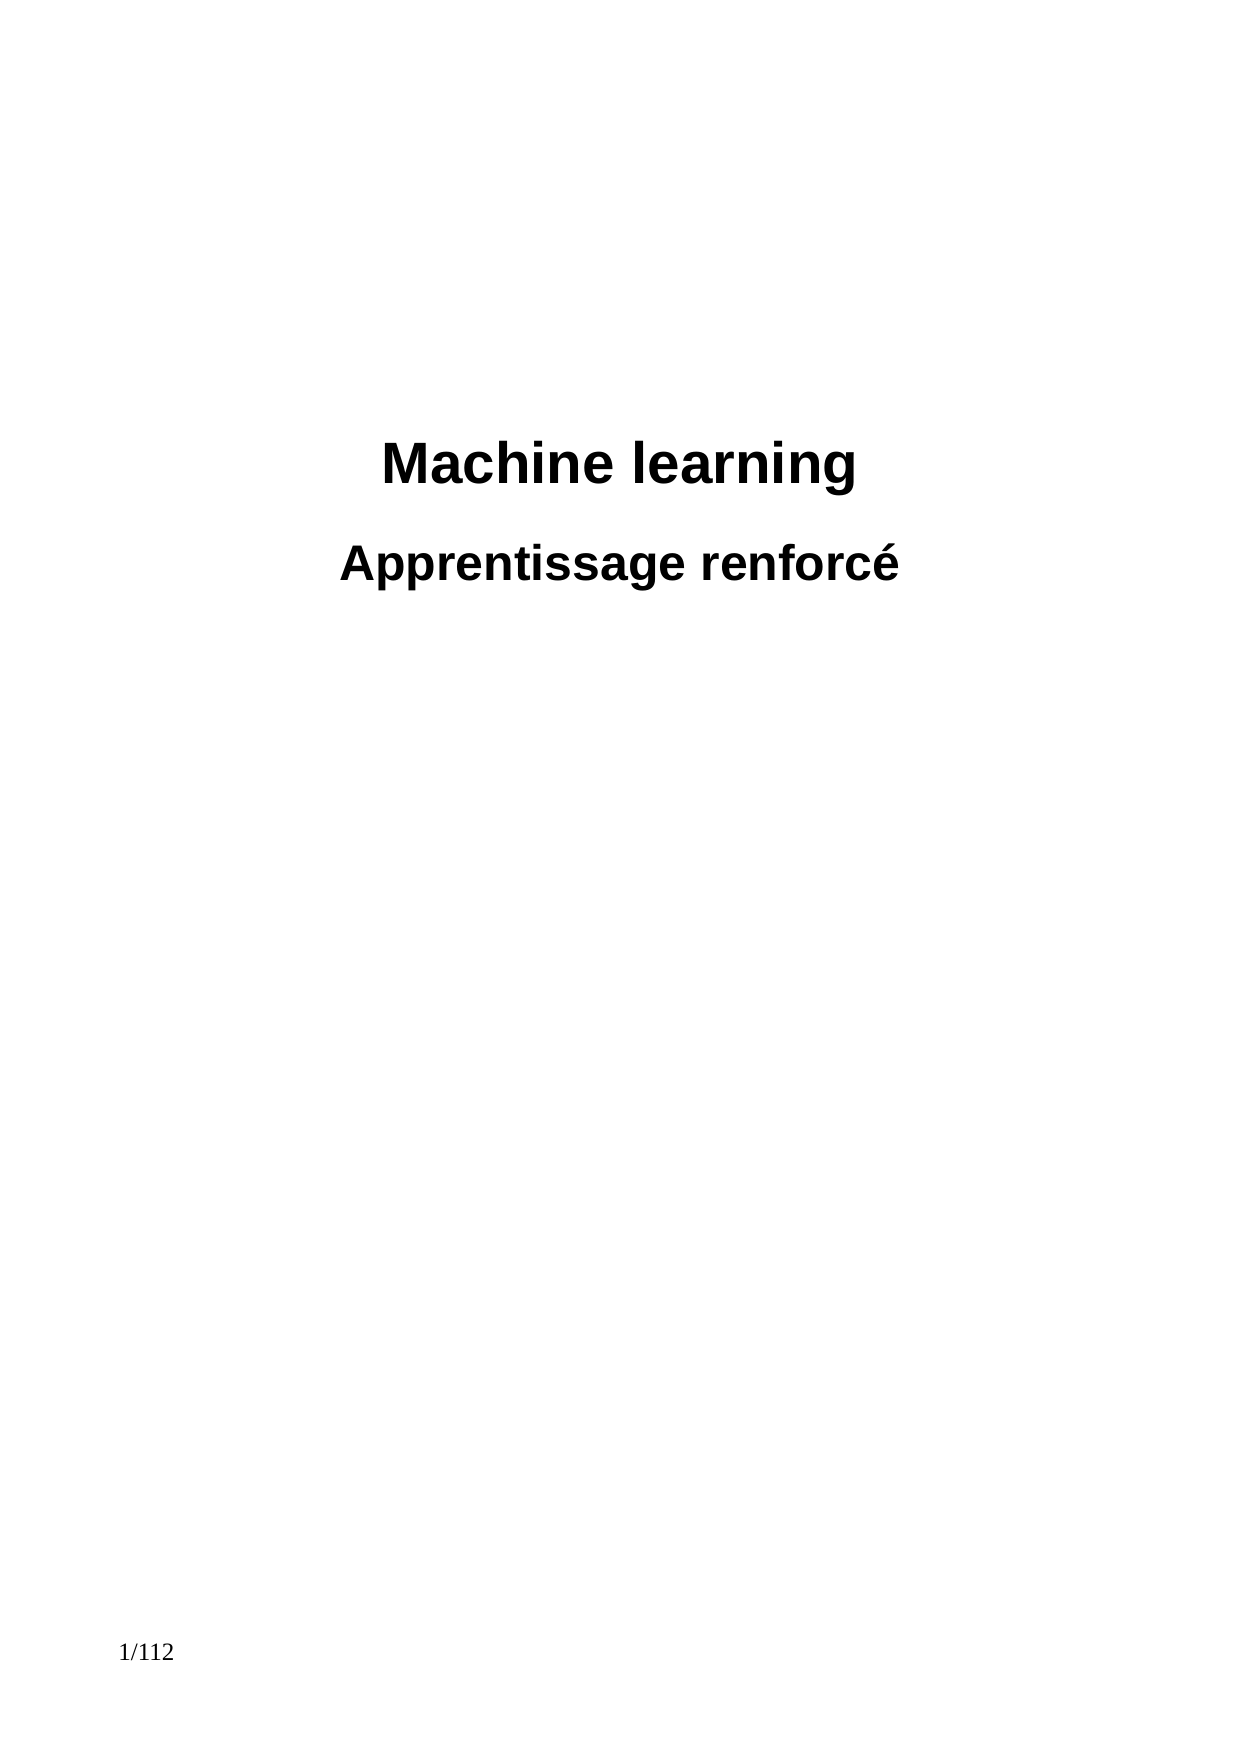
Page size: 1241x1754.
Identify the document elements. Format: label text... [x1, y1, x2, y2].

title Machine learning [118, 428, 1122, 496]
title Apprentissage renforcé [118, 533, 1122, 591]
